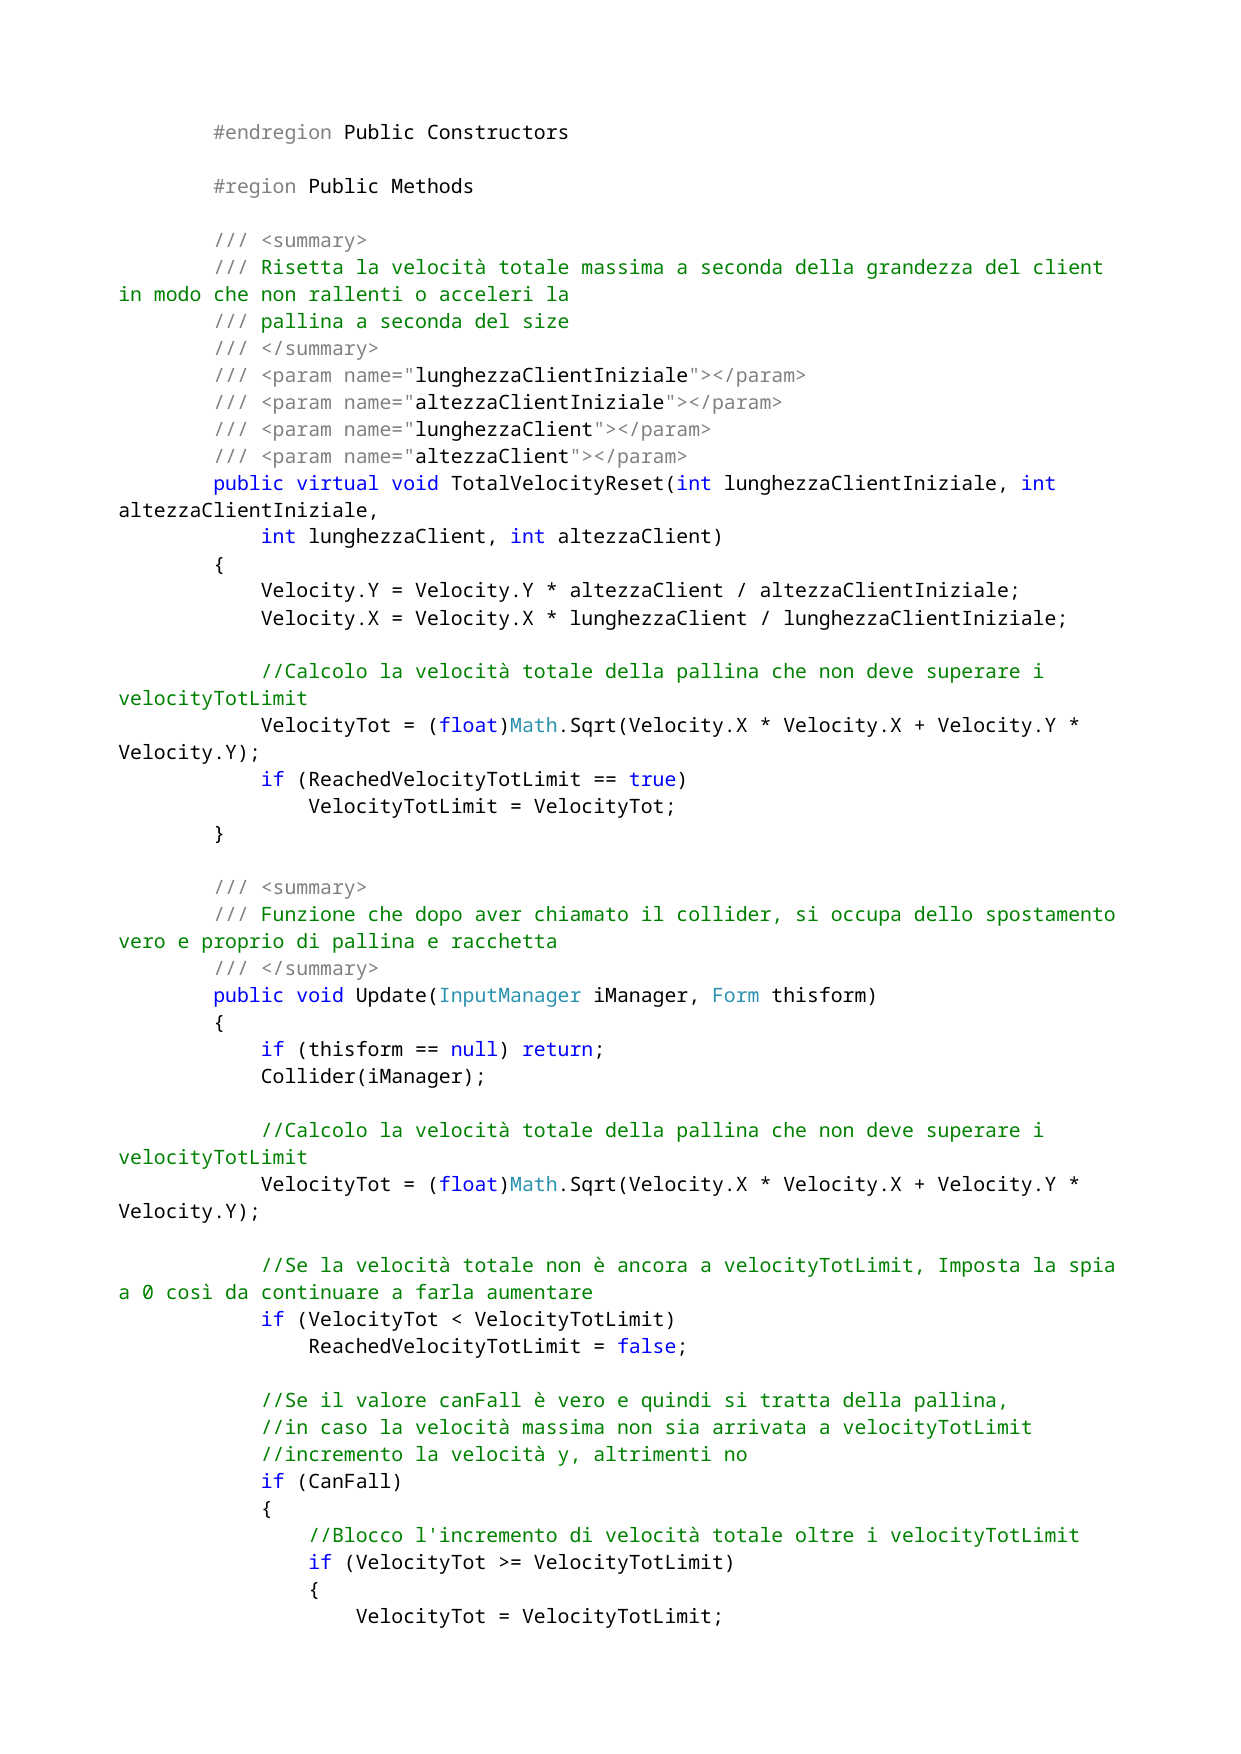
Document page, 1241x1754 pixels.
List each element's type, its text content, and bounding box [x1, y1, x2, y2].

text if (CanFall) [118, 1467, 1122, 1494]
text { [118, 1575, 1122, 1602]
text //Blocco l'incremento di velocità totale oltre i velocityTotLimit [118, 1521, 1122, 1548]
text Collider(iManager); [118, 1062, 1122, 1089]
text #region Public Methods [118, 172, 1122, 199]
text ReachedVelocityTotLimit = false; [118, 1332, 1122, 1359]
text public virtual void TotalVelocityReset(int lunghezzaClientIniziale, int altezzaClientIniziale, [118, 469, 1122, 523]
text } [118, 819, 1122, 847]
text { [118, 1008, 1122, 1035]
text //incremento la velocità y, altrimenti no [118, 1440, 1122, 1467]
text VelocityTotLimit = VelocityTot; [118, 793, 1122, 819]
text //Calcolo la velocità totale della pallina che non deve superare i velocityTotLimit [118, 658, 1122, 712]
text /// Risetta la velocità totale massima a seconda della grandezza del client in modo che non rallenti o acceleri la [118, 253, 1122, 307]
text /// <summary> [118, 226, 1122, 253]
text if (VelocityTot < VelocityTotLimit) [118, 1305, 1122, 1332]
text VelocityTot = (float)Math.Sqrt(Velocity.X * Velocity.X + Velocity.Y * Velocity.Y); [118, 712, 1122, 766]
text Velocity.Y = Velocity.Y * altezzaClient / altezzaClientIniziale; [118, 577, 1122, 604]
text if (ReachedVelocityTotLimit == true) [118, 766, 1122, 793]
text /// <param name="lunghezzaClient"></param> [118, 415, 1122, 442]
text VelocityTot = (float)Math.Sqrt(Velocity.X * Velocity.X + Velocity.Y * Velocity.Y); [118, 1170, 1122, 1224]
text //Calcolo la velocità totale della pallina che non deve superare i velocityTotLimit [118, 1116, 1122, 1170]
text /// <param name="lunghezzaClientIniziale"></param> [118, 361, 1122, 388]
text { [118, 550, 1122, 577]
text int lunghezzaClient, int altezzaClient) [118, 523, 1122, 550]
text { [118, 1494, 1122, 1521]
text #endregion Public Constructors [118, 118, 1122, 145]
text //in caso la velocità massima non sia arrivata a velocityTotLimit [118, 1413, 1122, 1440]
text /// </summary> [118, 954, 1122, 981]
text /// <param name="altezzaClient"></param> [118, 442, 1122, 469]
text /// <param name="altezzaClientIniziale"></param> [118, 388, 1122, 415]
text /// <summary> [118, 873, 1122, 901]
text //Se la velocità totale non è ancora a velocityTotLimit, Imposta la spia a 0 così da continuare a farla aumentare [118, 1251, 1122, 1305]
text Velocity.X = Velocity.X * lunghezzaClient / lunghezzaClientIniziale; [118, 604, 1122, 631]
text if (thisform == null) return; [118, 1035, 1122, 1062]
text /// </summary> [118, 334, 1122, 361]
text /// Funzione che dopo aver chiamato il collider, si occupa dello spostamento vero e proprio di pallina e racchetta [118, 901, 1122, 954]
text VelocityTot = VelocityTotLimit; [118, 1602, 1122, 1629]
text if (VelocityTot >= VelocityTotLimit) [118, 1548, 1122, 1575]
text //Se il valore canFall è vero e quindi si tratta della pallina, [118, 1386, 1122, 1413]
text public void Update(InputManager iManager, Form thisform) [118, 981, 1122, 1008]
text /// pallina a seconda del size [118, 307, 1122, 334]
